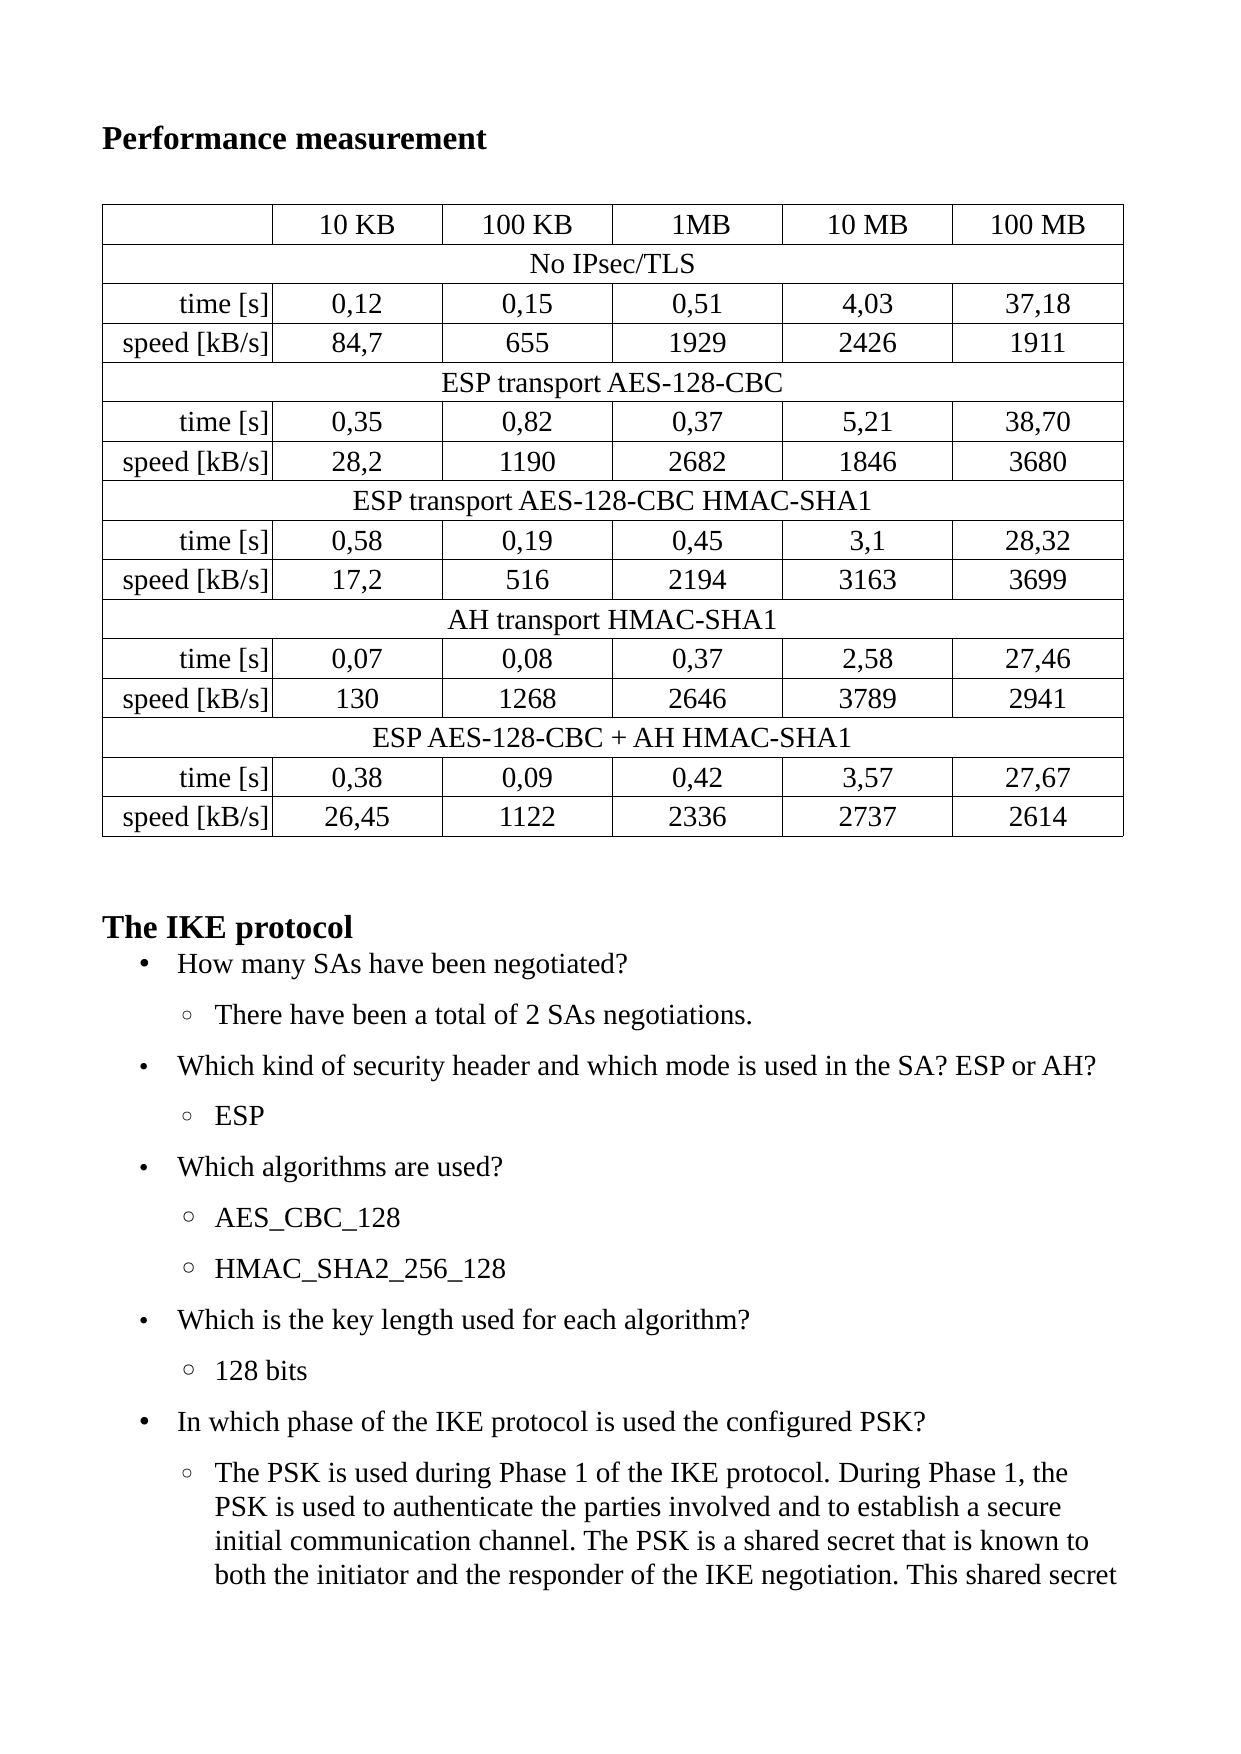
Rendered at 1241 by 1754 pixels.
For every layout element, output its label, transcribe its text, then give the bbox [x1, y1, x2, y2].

table_cell 27,46 [953, 639, 1123, 678]
table_cell 0,15 [443, 284, 612, 322]
table_cell 0,09 [443, 758, 612, 796]
table_header [103, 205, 272, 243]
table_cell speed [kB/s] [103, 560, 272, 599]
table_cell 2614 [953, 797, 1123, 836]
table_cell ESP transport AES-128-CBC [103, 363, 1123, 401]
table_cell time [s] [103, 402, 272, 441]
table_cell 3699 [953, 560, 1123, 599]
table_cell 84,7 [273, 324, 442, 362]
table_cell time [s] [103, 521, 272, 559]
table_cell 1122 [443, 797, 612, 836]
table_cell ESP AES-128-CBC + AH HMAC-SHA1 [103, 718, 1123, 757]
subtitle The IKE protocol [102, 907, 1123, 946]
table_cell 3,57 [783, 758, 952, 796]
list Which is the key length used for each algorithm? [139, 1302, 1123, 1336]
table_cell 1911 [953, 324, 1123, 362]
table_cell 0,37 [613, 639, 782, 678]
table_cell 4,03 [783, 284, 952, 322]
table_cell 130 [273, 679, 442, 717]
table_cell 0,42 [613, 758, 782, 796]
subtitle Performance measurement [102, 118, 1123, 156]
list In which phase of the IKE protocol is used the configured PSK? [139, 1404, 1123, 1437]
table_cell 2,58 [783, 639, 952, 678]
table_cell 37,18 [953, 284, 1123, 322]
list Which algorithms are used? [139, 1149, 1123, 1183]
table_cell 3789 [783, 679, 952, 717]
table_cell 0,07 [273, 639, 442, 678]
table_cell 3,1 [783, 521, 952, 559]
table_cell 0,35 [273, 402, 442, 441]
list The PSK is used during Phase 1 of the IKE protocol. During Phase 1, the PSK is used to authenticate the parties involved and to establish a secure initial communication channel. The PSK is a shared secret that is known to both the initiator and the responder of the IKE negotiation. This shared secret [177, 1455, 1123, 1591]
table_cell 0,38 [273, 758, 442, 796]
table_cell 0,58 [273, 521, 442, 559]
table_cell 0,51 [613, 284, 782, 322]
list How many SAs have been negotiated? [139, 946, 1123, 979]
table_cell 5,21 [783, 402, 952, 441]
table_cell 27,67 [953, 758, 1123, 796]
table_cell 28,32 [953, 521, 1123, 559]
table_cell 0,12 [273, 284, 442, 322]
table_cell 26,45 [273, 797, 442, 836]
list AES_CBC_128 [177, 1200, 1123, 1234]
table_cell 2682 [613, 442, 782, 480]
table_header 10 KB [273, 205, 442, 243]
table_cell speed [kB/s] [103, 442, 272, 480]
table_cell 0,82 [443, 402, 612, 441]
table_cell 2646 [613, 679, 782, 717]
table_cell 3163 [783, 560, 952, 599]
table_cell 28,2 [273, 442, 442, 480]
table_cell 38,70 [953, 402, 1123, 441]
table_header 100 KB [443, 205, 612, 243]
table_cell speed [kB/s] [103, 679, 272, 717]
table_cell No IPsec/TLS [103, 245, 1123, 283]
table_cell 1846 [783, 442, 952, 480]
table_header 10 MB [783, 205, 952, 243]
list 128 bits [177, 1353, 1123, 1386]
table_cell 2194 [613, 560, 782, 599]
table_cell 3680 [953, 442, 1123, 480]
list Which kind of security header and which mode is used in the SA? ESP or AH? [139, 1048, 1123, 1081]
table_cell 0,08 [443, 639, 612, 678]
table_cell 0,37 [613, 402, 782, 441]
table_cell time [s] [103, 284, 272, 322]
table_cell AH transport HMAC-SHA1 [103, 600, 1123, 638]
table_cell 0,19 [443, 521, 612, 559]
list There have been a total of 2 SAs negotiations. [177, 997, 1123, 1030]
table_cell 2426 [783, 324, 952, 362]
table_cell 2737 [783, 797, 952, 836]
table_cell 17,2 [273, 560, 442, 599]
table_cell 655 [443, 324, 612, 362]
table_header 100 MB [953, 205, 1123, 243]
table_cell 0,45 [613, 521, 782, 559]
table_cell 1190 [443, 442, 612, 480]
table_cell time [s] [103, 758, 272, 796]
table_cell 1268 [443, 679, 612, 717]
table_cell 2941 [953, 679, 1123, 717]
list HMAC_SHA2_256_128 [177, 1251, 1123, 1285]
table_cell 516 [443, 560, 612, 599]
table_cell speed [kB/s] [103, 797, 272, 836]
table_cell time [s] [103, 639, 272, 678]
table_header 1MB [613, 205, 782, 243]
table_cell ESP transport AES-128-CBC HMAC-SHA1 [103, 481, 1123, 520]
table_cell 1929 [613, 324, 782, 362]
table_cell 2336 [613, 797, 782, 836]
list ESP [177, 1098, 1123, 1132]
table_cell speed [kB/s] [103, 324, 272, 362]
